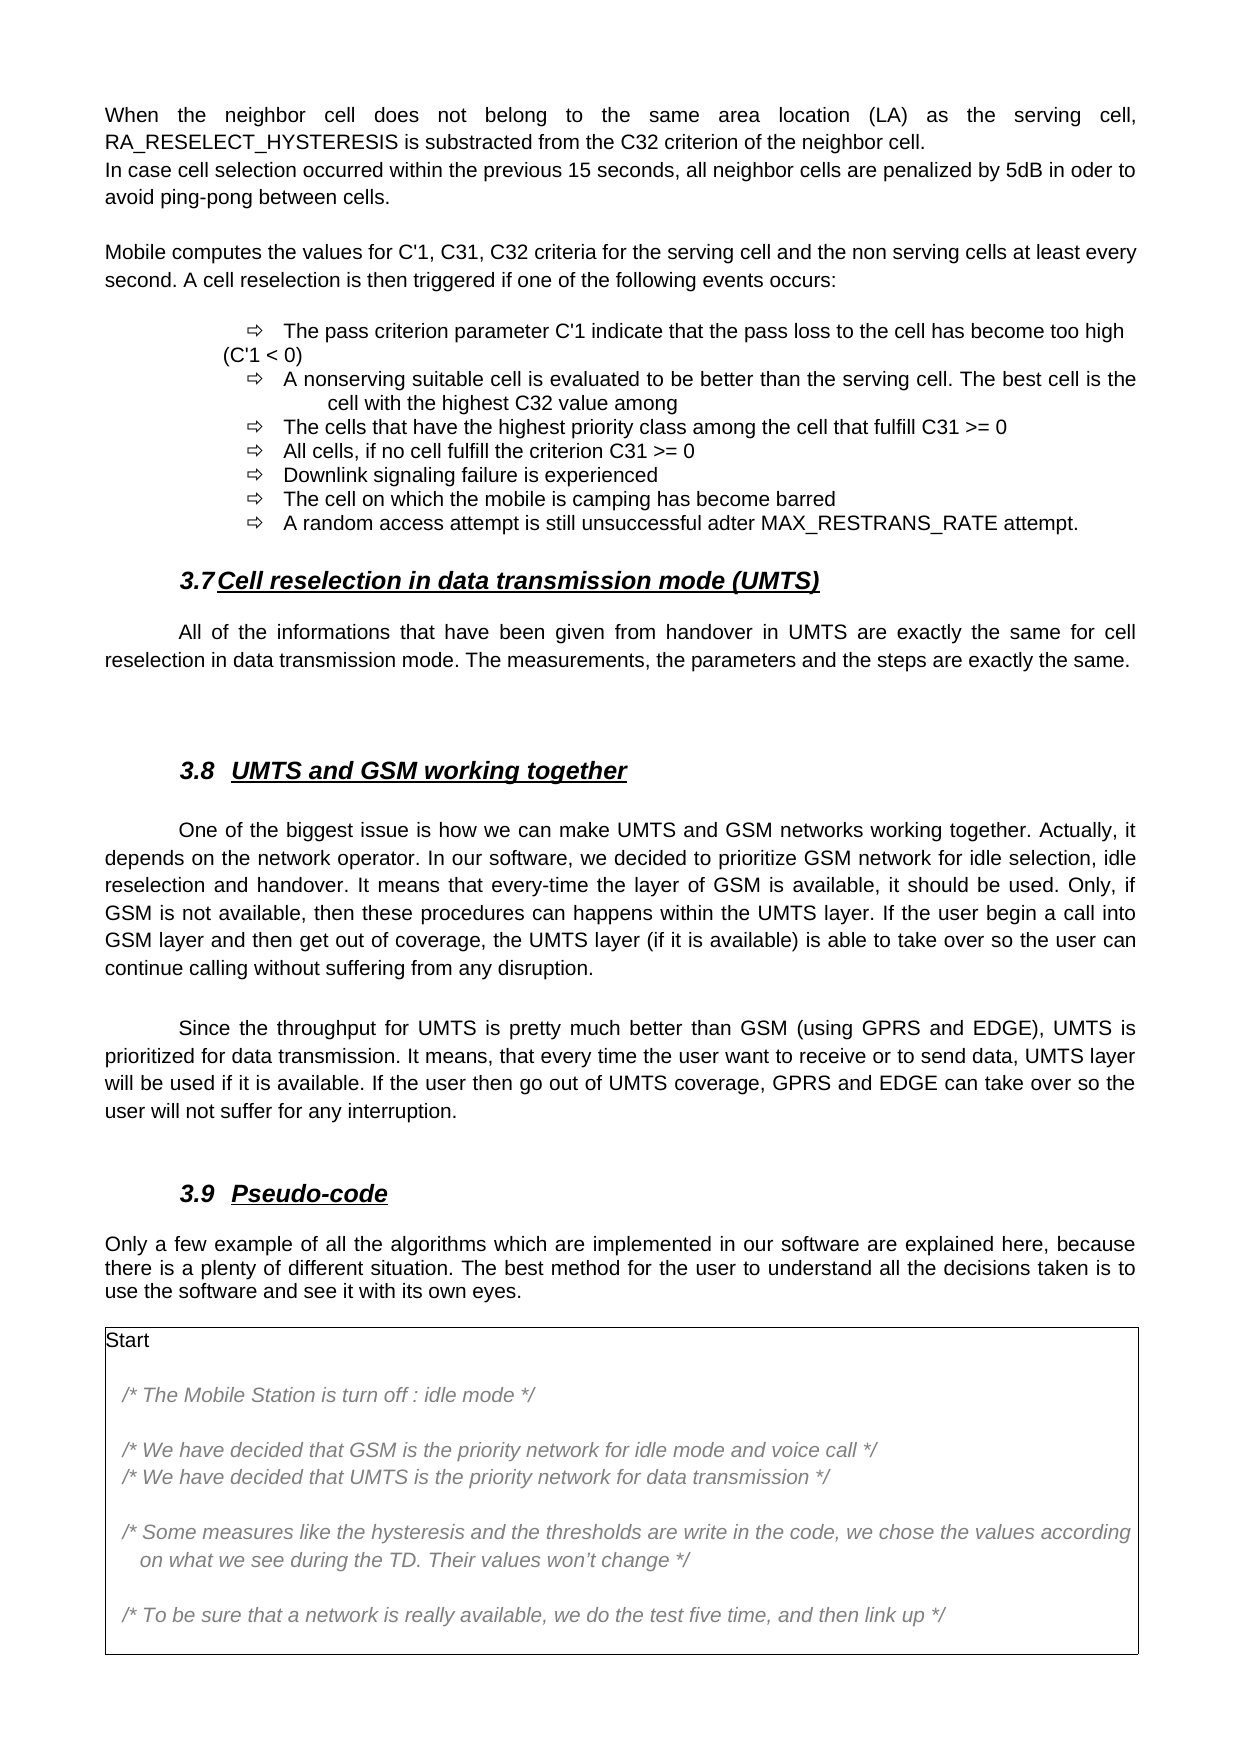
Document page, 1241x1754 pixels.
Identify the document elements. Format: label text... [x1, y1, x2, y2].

text In case cell selection occurred within the previous 15 seconds, all neighbor cells are penalized by 5dB in oder to avoid ping-pong between cells. [104, 157, 1138, 209]
text All of the informations that have been given from handover in UMTS are exactly the same for cell reselection in data transmission mode. The measurements, the parameters and the steps are exactly the same. [104, 620, 1138, 672]
subtitle Cell reselection in data transmission mode (UMTS) [179, 566, 1138, 595]
text /* To be sure that a network is really available, we do the test five time, and then link up */ [106, 1602, 1138, 1627]
text Mobile computes the values for C'1, C31, C32 criteria for the serving cell and the non serving cells at least every second. A cell reselection is then triggered if one of the following events occurs: [104, 240, 1138, 291]
subtitle Pseudo-code [179, 1179, 1138, 1207]
list The cells that have the highest priority class among the cell that fulfill C31 >= 0 [246, 415, 1138, 439]
text /* We have decided that GSM is the priority network for idle mode and voice call */ [106, 1437, 1138, 1462]
list A nonserving suitable cell is evaluated to be better than the serving cell. The best cell is the cell with the highest C32 value among [246, 367, 1138, 415]
list All cells, if no cell fulfill the criterion C31 >= 0 [246, 439, 1138, 463]
subtitle UMTS and GSM working together [179, 756, 1138, 785]
list The cell on which the mobile is camping has become barred [246, 487, 1138, 511]
text Since the throughput for UMTS is pretty much better than GSM (using GPRS and EDGE), UMTS is prioritized for data transmission. It means, that every time the user want to receive or to send data, UMTS layer will be used if it is available. If the user then go out of UMTS coverage, GPRS and EDGE can take over so the user will not suffer for any interruption. [104, 1016, 1138, 1123]
list Downlink signaling failure is experienced [246, 463, 1138, 487]
text Start [106, 1328, 1138, 1352]
list A random access attempt is still unsuccessful adter MAX_RESTRANS_RATE attempt. [246, 511, 1138, 535]
text on what we see during the TD. Their values won’t change */ [106, 1547, 1138, 1572]
list The pass criterion parameter C'1 indicate that the pass loss to the cell has become too high [246, 319, 1138, 343]
list (C'1 < 0) [223, 343, 1138, 367]
text When the neighbor cell does not belong to the same area location (LA) as the serving cell, RA_RESELECT_HYSTERESIS is substracted from the C32 criterion of the neighbor cell. [104, 102, 1138, 154]
text One of the biggest issue is how we can make UMTS and GSM networks working together. Actually, it depends on the network operator. In our software, we decided to prioritize GSM network for idle selection, idle reselection and handover. It means that every-time the layer of GSM is available, it should be used. Only, if GSM is not available, then these procedures can happens within the UMTS layer. If the user begin a call into GSM layer and then get out of coverage, the UMTS layer (if it is available) is able to take over so the user can continue calling without suffering from any disruption. [104, 818, 1138, 979]
text Only a few example of all the algorithms which are implemented in our software are explained here, because there is a plenty of different situation. The best method for the user to understand all the decisions taken is to use the software and see it with its own eyes. [104, 1231, 1138, 1303]
text /* The Mobile Station is turn off : idle mode */ [106, 1382, 1138, 1407]
text /* Some measures like the hysteresis and the thresholds are write in the code, we chose the values according [106, 1520, 1138, 1544]
text /* We have decided that UMTS is the priority network for data transmission */ [106, 1465, 1138, 1489]
